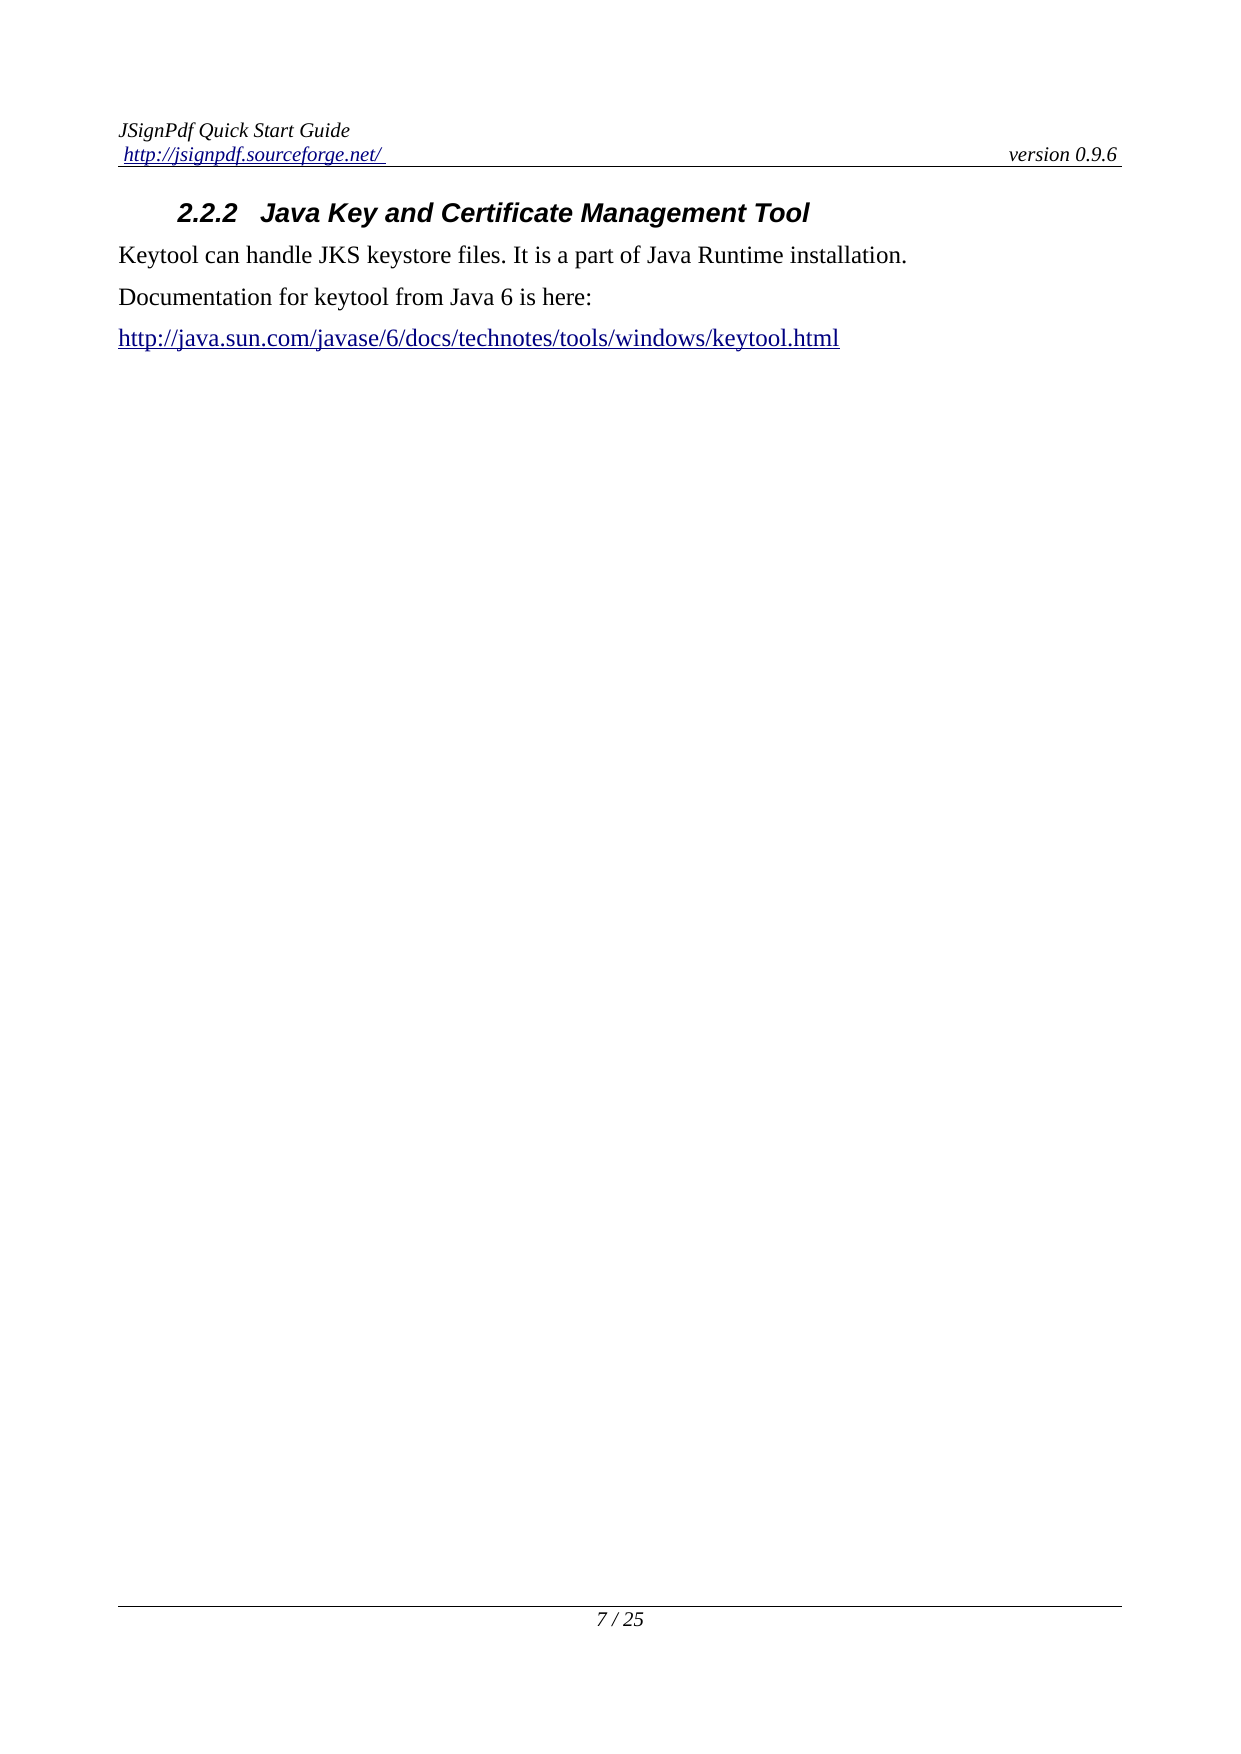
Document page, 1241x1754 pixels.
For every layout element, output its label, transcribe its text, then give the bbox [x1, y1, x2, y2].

text http://java.sun.com/javase/6/docs/technotes/tools/windows/keytool.html [118, 323, 1122, 352]
text Keytool can handle JKS keystore files. It is a part of Java Runtime installation. [118, 241, 1122, 269]
text Documentation for keytool from Java 6 is here: [118, 282, 1122, 311]
subtitle Java Key and Certificate Management Tool [177, 197, 1122, 228]
